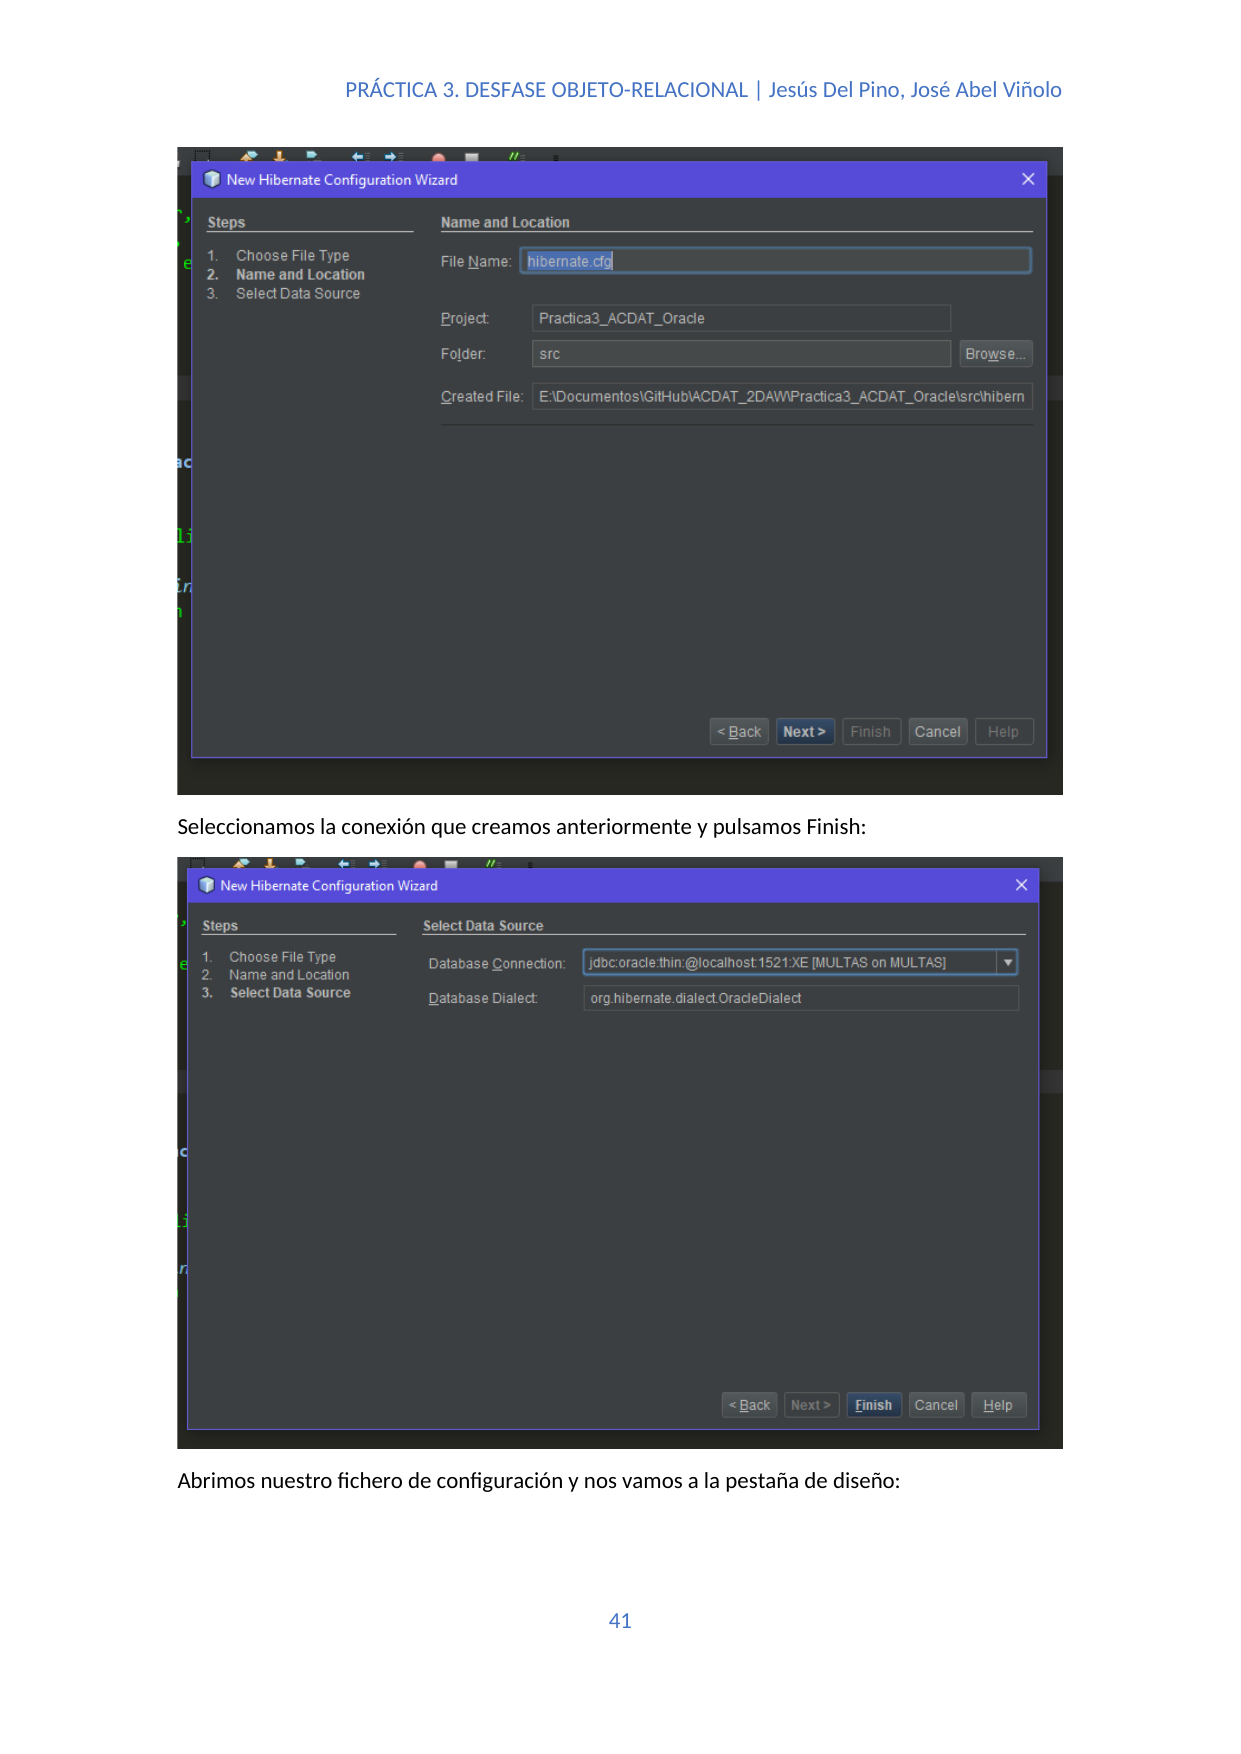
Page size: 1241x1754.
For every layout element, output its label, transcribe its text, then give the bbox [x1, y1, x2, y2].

text Seleccionamos la conexión que creamos anteriormente y pulsamos Finish: [177, 812, 1063, 840]
text Abrimos nuestro fichero de configuración y nos vamos a la pestaña de diseño: [177, 1466, 1063, 1494]
